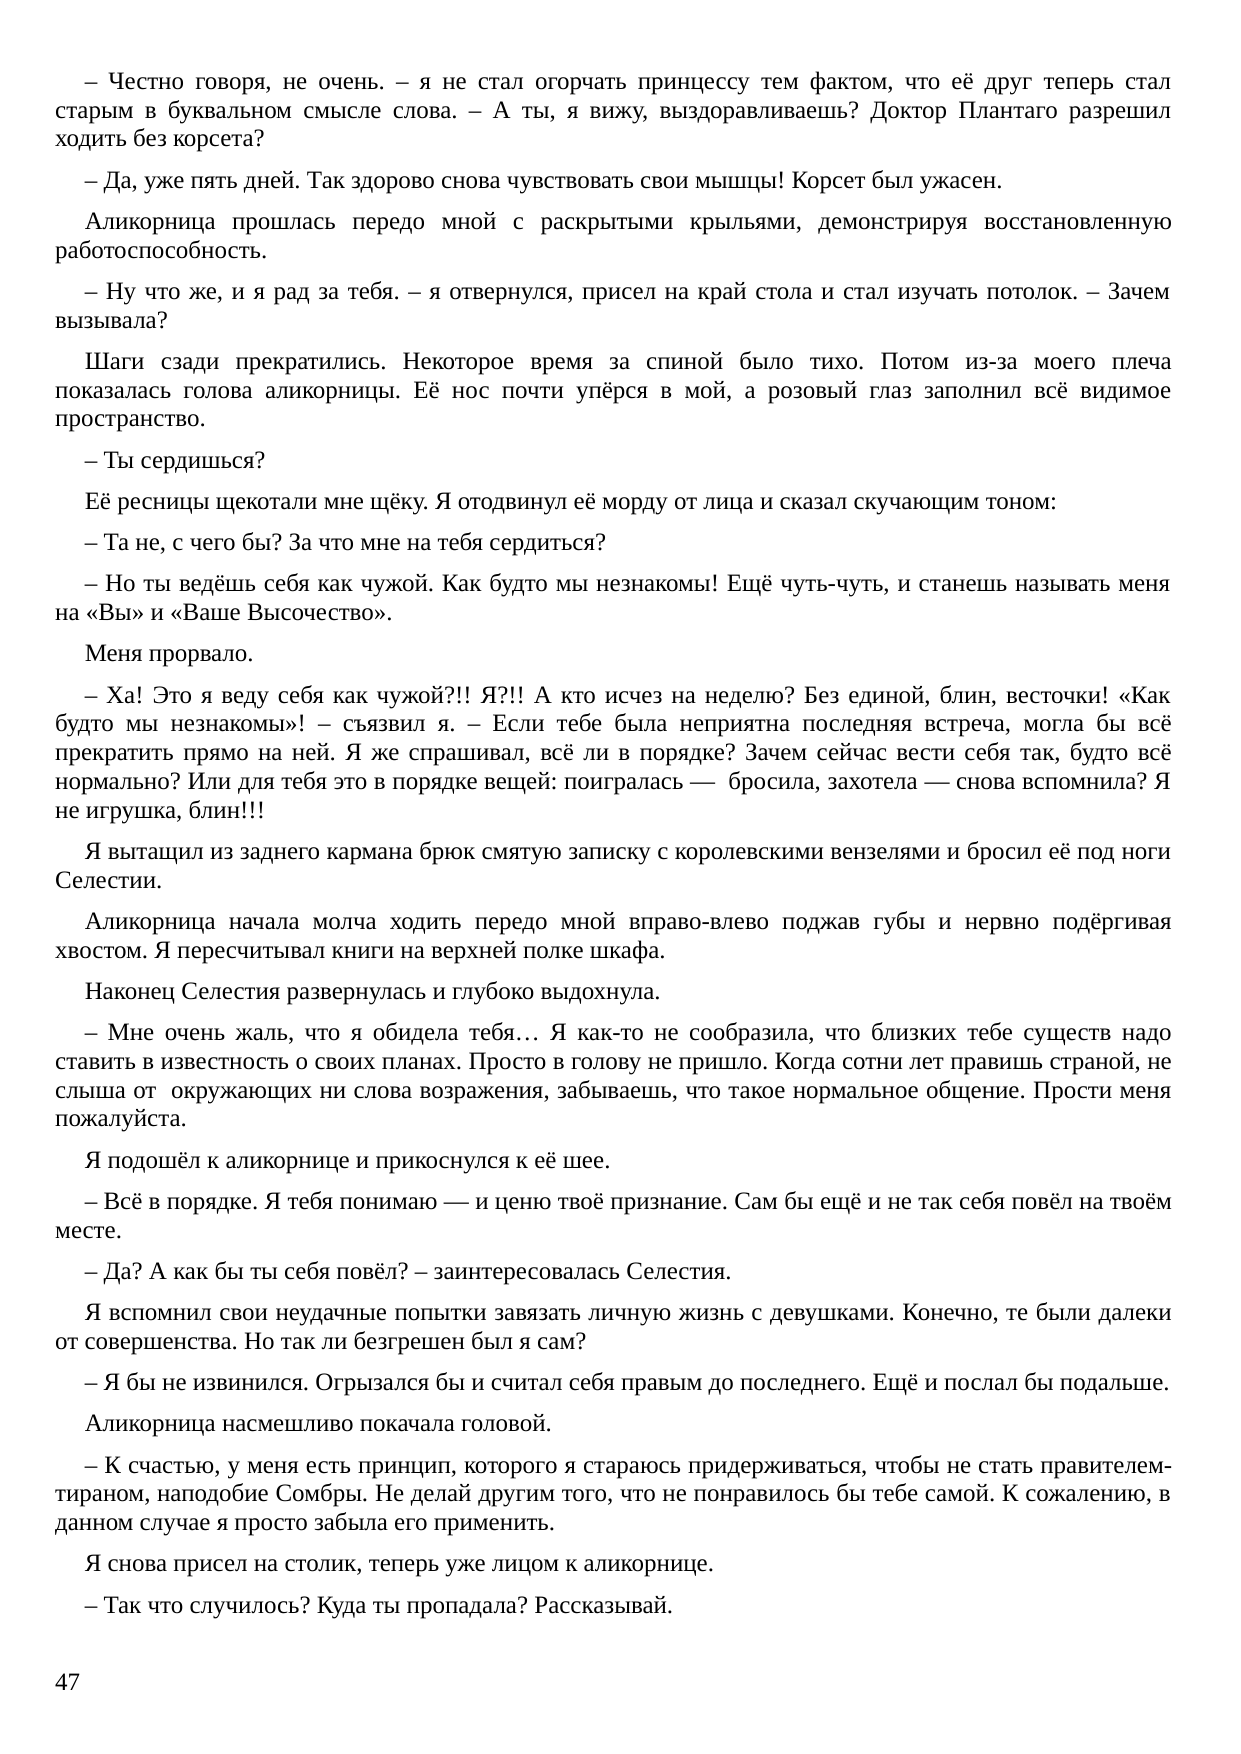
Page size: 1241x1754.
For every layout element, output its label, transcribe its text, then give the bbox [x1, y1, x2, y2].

text – Всё в порядке. Я тебя понимаю — и ценю твоё признание. Сам бы ещё и не так себя повёл на твоём месте. [55, 1186, 1173, 1243]
text Аликорница прошлась передо мной с раскрытыми крыльями, демонстрируя восстановленную работоспособность. [55, 206, 1173, 263]
text Шаги сзади прекратились. Некоторое время за спиной было тихо. Потом из-за моего плеча показалась голова аликорницы. Её нос почти упёрся в мой, а розовый глаз заполнил всё видимое пространство. [55, 346, 1173, 432]
text – Так что случилось? Куда ты пропадала? Рассказывай. [55, 1590, 1173, 1618]
text – Та не, с чего бы? За что мне на тебя сердиться? [55, 527, 1173, 556]
text – Мне очень жаль, что я обидела тебя… Я как-то не сообразила, что близких тебе существ надо ставить в известность о своих планах. Просто в голову не пришло. Когда сотни лет правишь страной, не слыша от окружающих ни слова возражения, забываешь, что такое нормальное общение. Прости меня пожалуйста. [55, 1017, 1173, 1132]
text – Да, уже пять дней. Так здорово снова чувствовать свои мышцы! Корсет был ужасен. [55, 165, 1173, 193]
text Я снова присел на столик, теперь уже лицом к аликорнице. [55, 1548, 1173, 1577]
text Аликорница начала молча ходить передо мной вправо-влево поджав губы и нервно подёргивая хвостом. Я пересчитывал книги на верхней полке шкафа. [55, 906, 1173, 963]
text – Да? А как бы ты себя повёл? – заинтересовалась Селестия. [55, 1256, 1173, 1285]
text Я вспомнил свои неудачные попытки завязать личную жизнь с девушками. Конечно, те были далеки от совершенства. Но так ли безгрешен был я сам? [55, 1297, 1173, 1355]
text – К счастью, у меня есть принцип, которого я стараюсь придерживаться, чтобы не стать правителем-тираном, наподобие Сомбры. Не делай другим того, что не понравилось бы тебе самой. К сожалению, в данном случае я просто забыла его применить. [55, 1450, 1173, 1536]
text – Я бы не извинился. Огрызался бы и считал себя правым до последнего. Ещё и послал бы подальше. [55, 1367, 1173, 1396]
text – Ты сердишься? [55, 445, 1173, 473]
text Аликорница насмешливо покачала головой. [55, 1408, 1173, 1437]
text – Ха! Это я веду себя как чужой?!! Я?!! А кто исчез на неделю? Без единой, блин, весточки! «Как будто мы незнакомы»! – съязвил я. – Если тебе была неприятна последняя встреча, могла бы всё прекратить прямо на ней. Я же спрашивал, всё ли в порядке? Зачем сейчас вести себя так, будто всё нормально? Или для тебя это в порядке вещей: поигралась — бросила, захотела — снова вспомнила? Я не игрушка, блин!!! [55, 680, 1173, 823]
text Я вытащил из заднего кармана брюк смятую записку с королевскими вензелями и бросил её под ноги Селестии. [55, 836, 1173, 893]
text Наконец Селестия развернулась и глубоко выдохнула. [55, 976, 1173, 1005]
text – Честно говоря, не очень. – я не стал огорчать принцессу тем фактом, что её друг теперь стал старым в буквальном смысле слова. – А ты, я вижу, выздоравливаешь? Доктор Плантаго разрешил ходить без корсета? [55, 66, 1173, 152]
text – Ну что же, и я рад за тебя. – я отвернулся, присел на край стола и стал изучать потолок. – Зачем вызывала? [55, 276, 1173, 333]
text Меня прорвало. [55, 638, 1173, 667]
text Её ресницы щекотали мне щёку. Я отодвинул её морду от лица и сказал скучающим тоном: [55, 486, 1173, 515]
text Я подошёл к аликорнице и прикоснулся к её шее. [55, 1145, 1173, 1173]
text – Но ты ведёшь себя как чужой. Как будто мы незнакомы! Ещё чуть-чуть, и станешь называть меня на «Вы» и «Ваше Высочество». [55, 568, 1173, 626]
